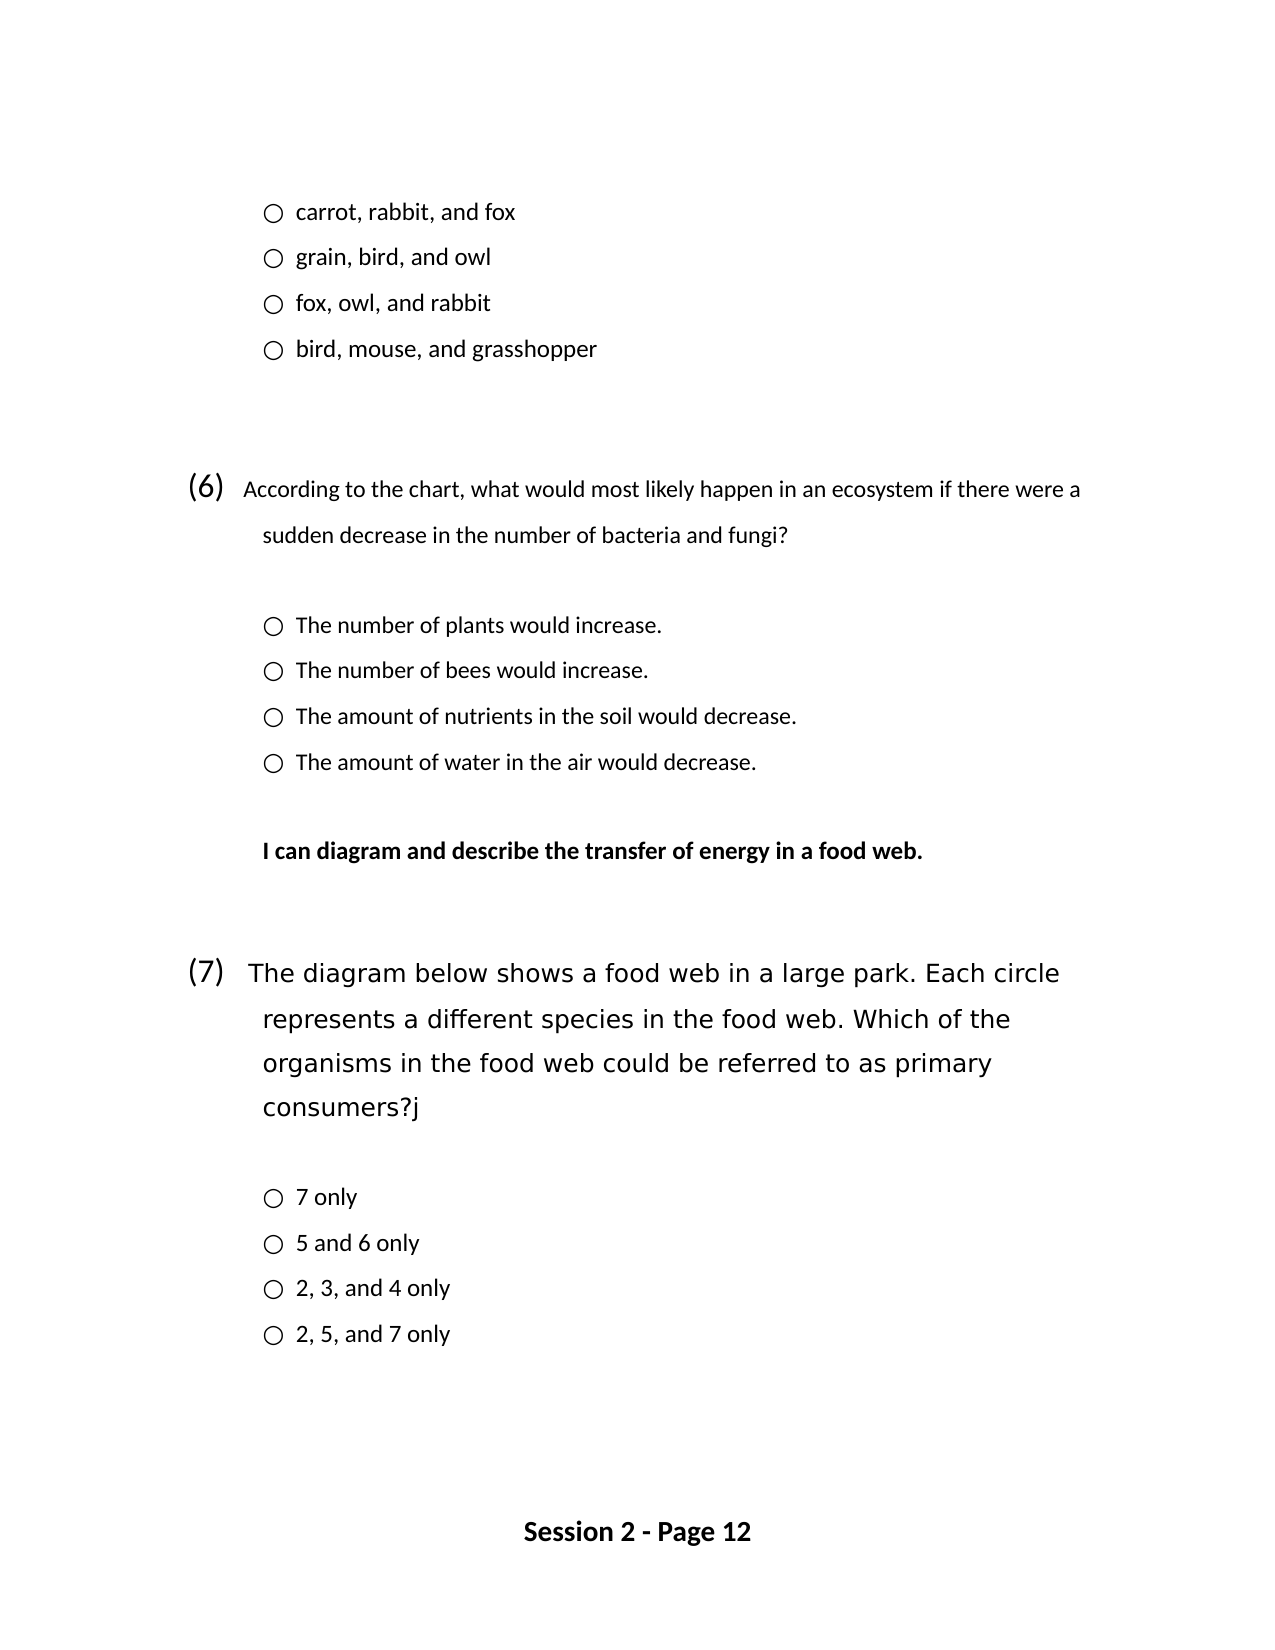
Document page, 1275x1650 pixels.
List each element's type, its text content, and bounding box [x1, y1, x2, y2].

list ○ carrot, rabbit, and fox ○ grain, bird, and owl ○ fox, owl, and rabbit ○ bird, mouse, and grasshopper [187, 150, 1125, 451]
list The diagram below shows a food web in a large park. Each circle represents a different species in the food web. Which of the organisms in the food web could be referred to as primary consumers?j ○ 7 only ○ 5 and 6 only ○ 2, 3, and 4 only ○ 2, 5, and 7 only [187, 950, 1125, 1436]
list According to the chart, what would most likely happen in an ecosystem if there were a sudden decrease in the number of bacteria and fungi? ○ The number of plants would increase. ○ The number of bees would increase. ○ The amount of nutrients in the soil would decrease. ○ The amount of water in the air would decrease. I can diagram and describe the transfer of energy in a food web. [187, 465, 1125, 936]
